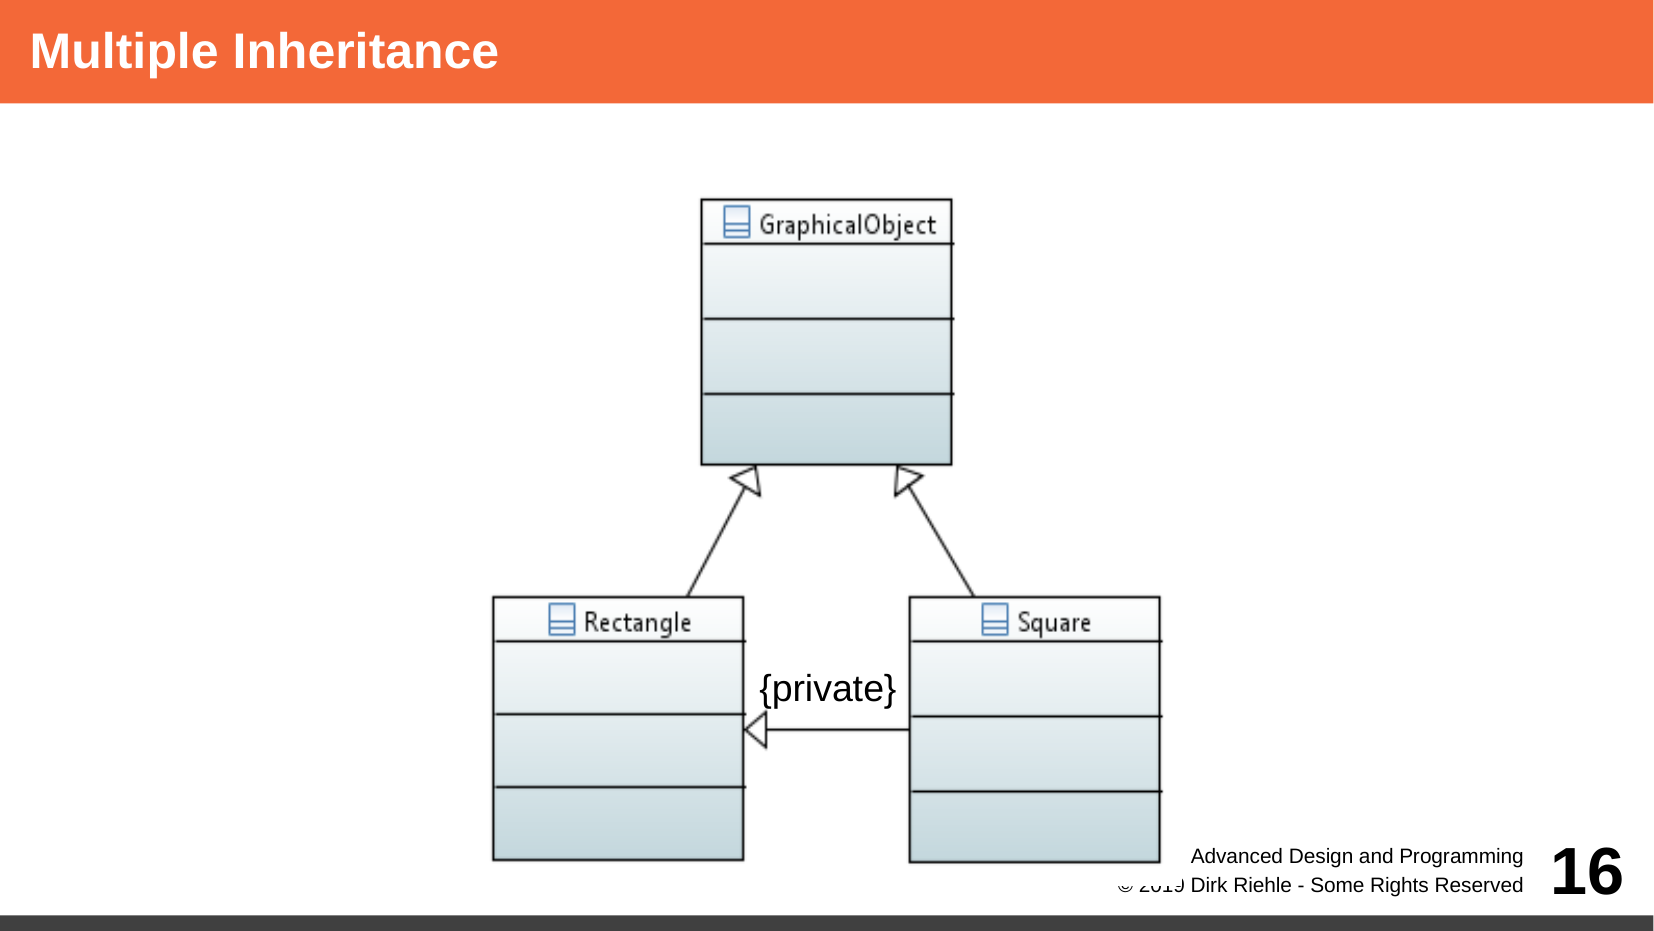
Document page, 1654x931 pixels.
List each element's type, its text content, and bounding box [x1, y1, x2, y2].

text_box Not possible in Java (not a language feature) [0, 915, 1654, 931]
picture [472, 177, 1182, 886]
text_box {private} [694, 653, 962, 724]
title Multiple Inheritance [0, 0, 1654, 104]
